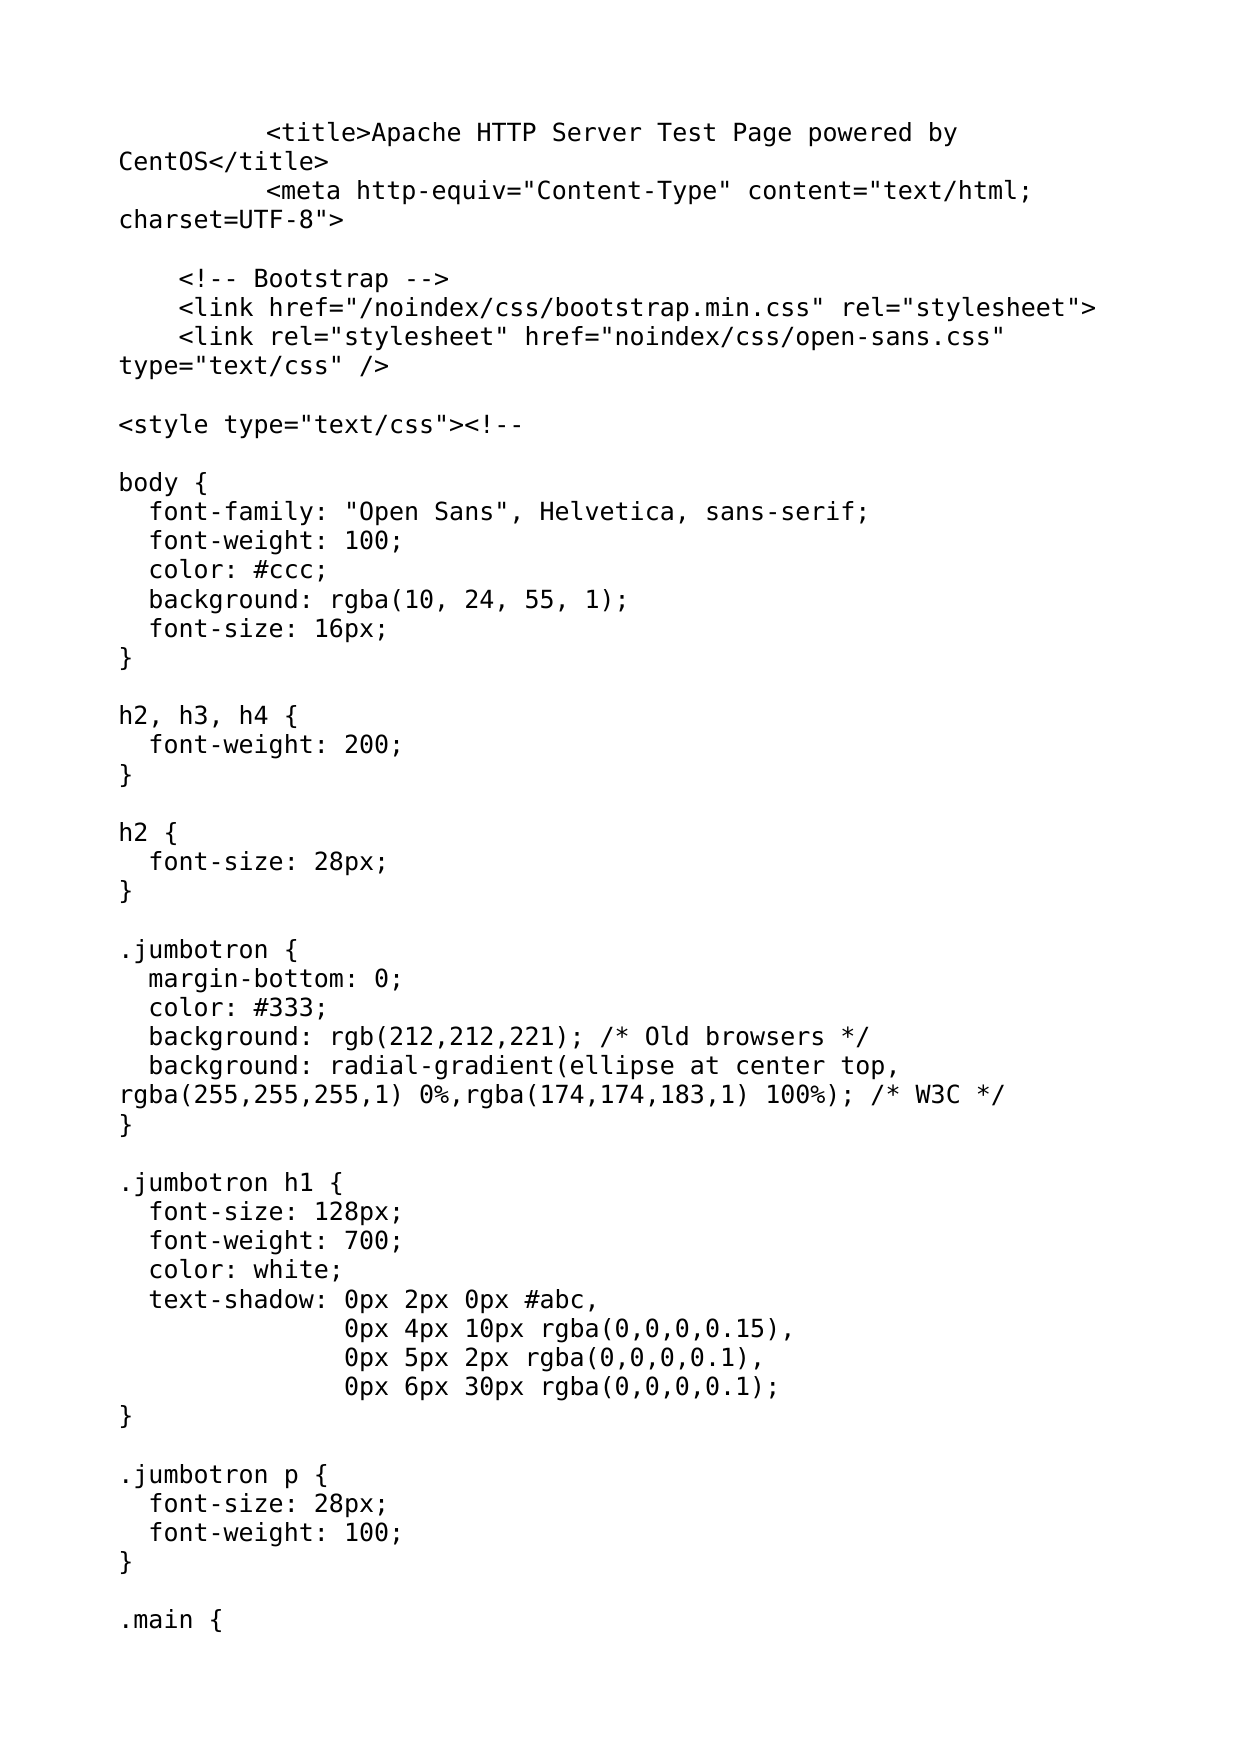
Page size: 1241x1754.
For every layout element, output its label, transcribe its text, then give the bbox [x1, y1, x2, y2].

text <title>Apache HTTP Server Test Page powered by CentOS</title> <meta http-equiv="Content-Type" content="text/html; charset=UTF-8"> <!-- Bootstrap --> <link href="/noindex/css/bootstrap.min.css" rel="stylesheet"> <link rel="stylesheet" href="noindex/css/open-sans.css" type="text/css" /> <style type="text/css"><!-- body { font-family: "Open Sans", Helvetica, sans-serif; font-weight: 100; color: #ccc; background: rgba(10, 24, 55, 1); font-size: 16px; } h2, h3, h4 { font-weight: 200; } h2 { font-size: 28px; } .jumbotron { margin-bottom: 0; color: #333; background: rgb(212,212,221); /* Old browsers */ background: radial-gradient(ellipse at center top, rgba(255,255,255,1) 0%,rgba(174,174,183,1) 100%); /* W3C */ } .jumbotron h1 { font-size: 128px; font-weight: 700; color: white; text-shadow: 0px 2px 0px #abc, 0px 4px 10px rgba(0,0,0,0.15), 0px 5px 2px rgba(0,0,0,0.1), 0px 6px 30px rgba(0,0,0,0.1); } .jumbotron p { font-size: 28px; font-weight: 100; } .main { [118, 118, 1122, 1635]
